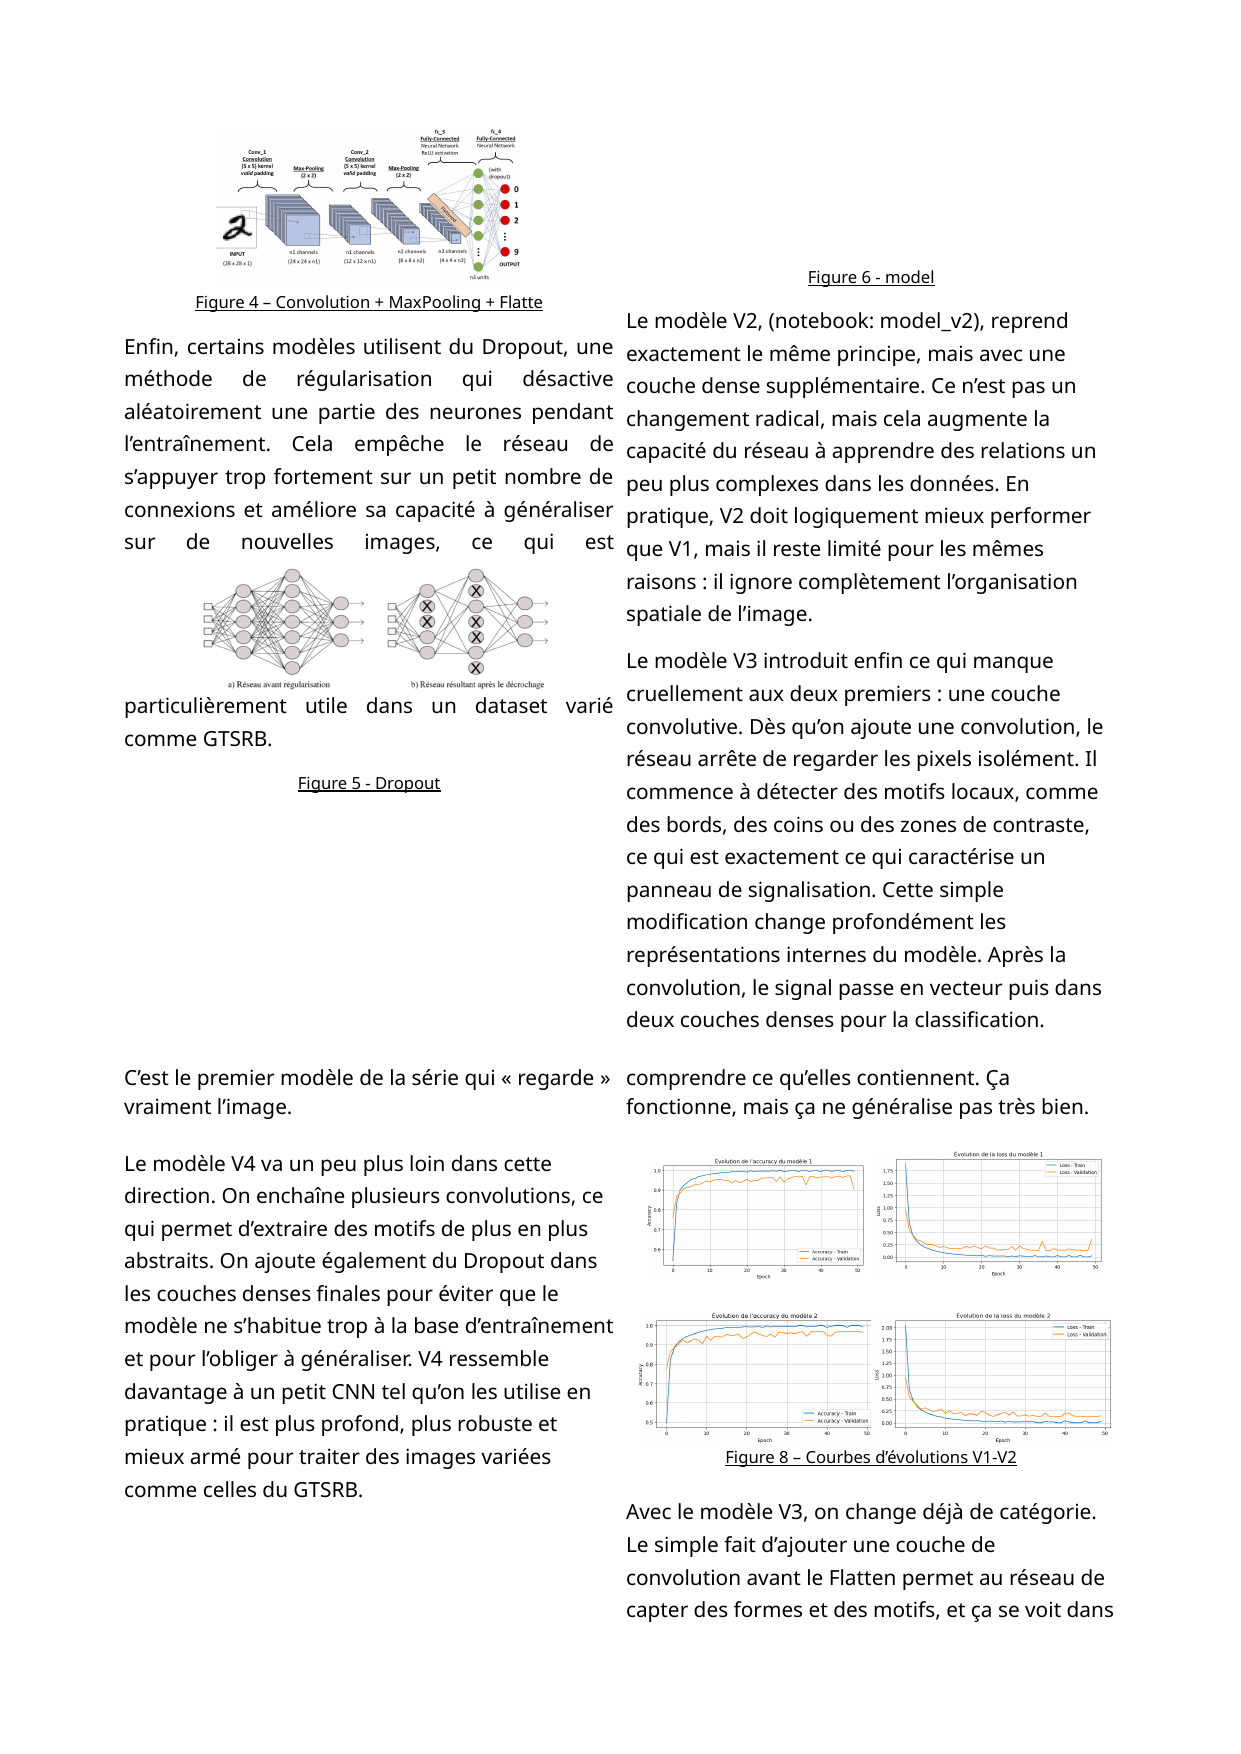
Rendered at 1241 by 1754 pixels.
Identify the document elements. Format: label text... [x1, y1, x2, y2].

picture [216, 123, 523, 288]
picture [873, 1149, 1104, 1279]
picture [635, 1309, 1114, 1446]
table_header comprendre ce qu’elles contiennent. Ça fonctionne, mais ça ne généralise pas très bien. Figure 8 – Courbes d’évolutions V1-V2 Avec le modèle V3, on change déjà de catégorie. Le simple fait d’ajouter une couche de convolution avant le Flatten permet au réseau de capter des formes et des motifs, et ça se voit dans [620, 1058, 1122, 1629]
picture [202, 559, 550, 692]
table_header Figure 6 - model Le modèle V2, (notebook: model_v2), reprend exactement le même principe, mais avec une couche dense supplémentaire. Ce n’est pas un changement radical, mais cela augmente la capacité du réseau à apprendre des relations un peu plus complexes dans les données. En pratique, V2 doit logiquement mieux performer que V1, mais il reste limité pour les mêmes raisons : il ignore complètement l’organisation spatiale de l’image. Le modèle V3 introduit enfin ce qui manque cruellement aux deux premiers : une couche convolutive. Dès qu’on ajoute une convolution, le réseau arrête de regarder les pixels isolément. Il commence à détecter des motifs locaux, comme des bords, des coins ou des zones de contraste, ce qui est exactement ce qui caractérise un panneau de signalisation. Cette simple modification change profondément les représentations internes du modèle. Après la convolution, le signal passe en vecteur puis dans deux couches denses pour la classification. [620, 118, 1122, 1058]
table_header C’est le premier modèle de la série qui « regarde » vraiment l’image. Le modèle V4 va un peu plus loin dans cette direction. On enchaîne plusieurs convolutions, ce qui permet d’extraire des motifs de plus en plus abstraits. On ajoute également du Dropout dans les couches denses finales pour éviter que le modèle ne s’habitue trop à la base d’entraînement et pour l’obliger à généraliser. V4 ressemble davantage à un petit CNN tel qu’on les utilise en pratique : il est plus profond, plus robuste et mieux armé pour traiter des images variées comme celles du GTSRB. [118, 1058, 620, 1629]
table_header Figure 4 – Convolution + MaxPooling + Flatte Enfin, certains modèles utilisent du Dropout, une méthode de régularisation qui désactive aléatoirement une partie des neurones pendant l’entraînement. Cela empêche le réseau de s’appuyer trop fortement sur un petit nombre de connexions et améliore sa capacité à généraliser sur de nouvelles images, ce qui est particulièrement utile dans un dataset varié comme GTSRB. Figure 5 - Dropout [118, 118, 620, 1058]
picture [644, 1155, 866, 1282]
